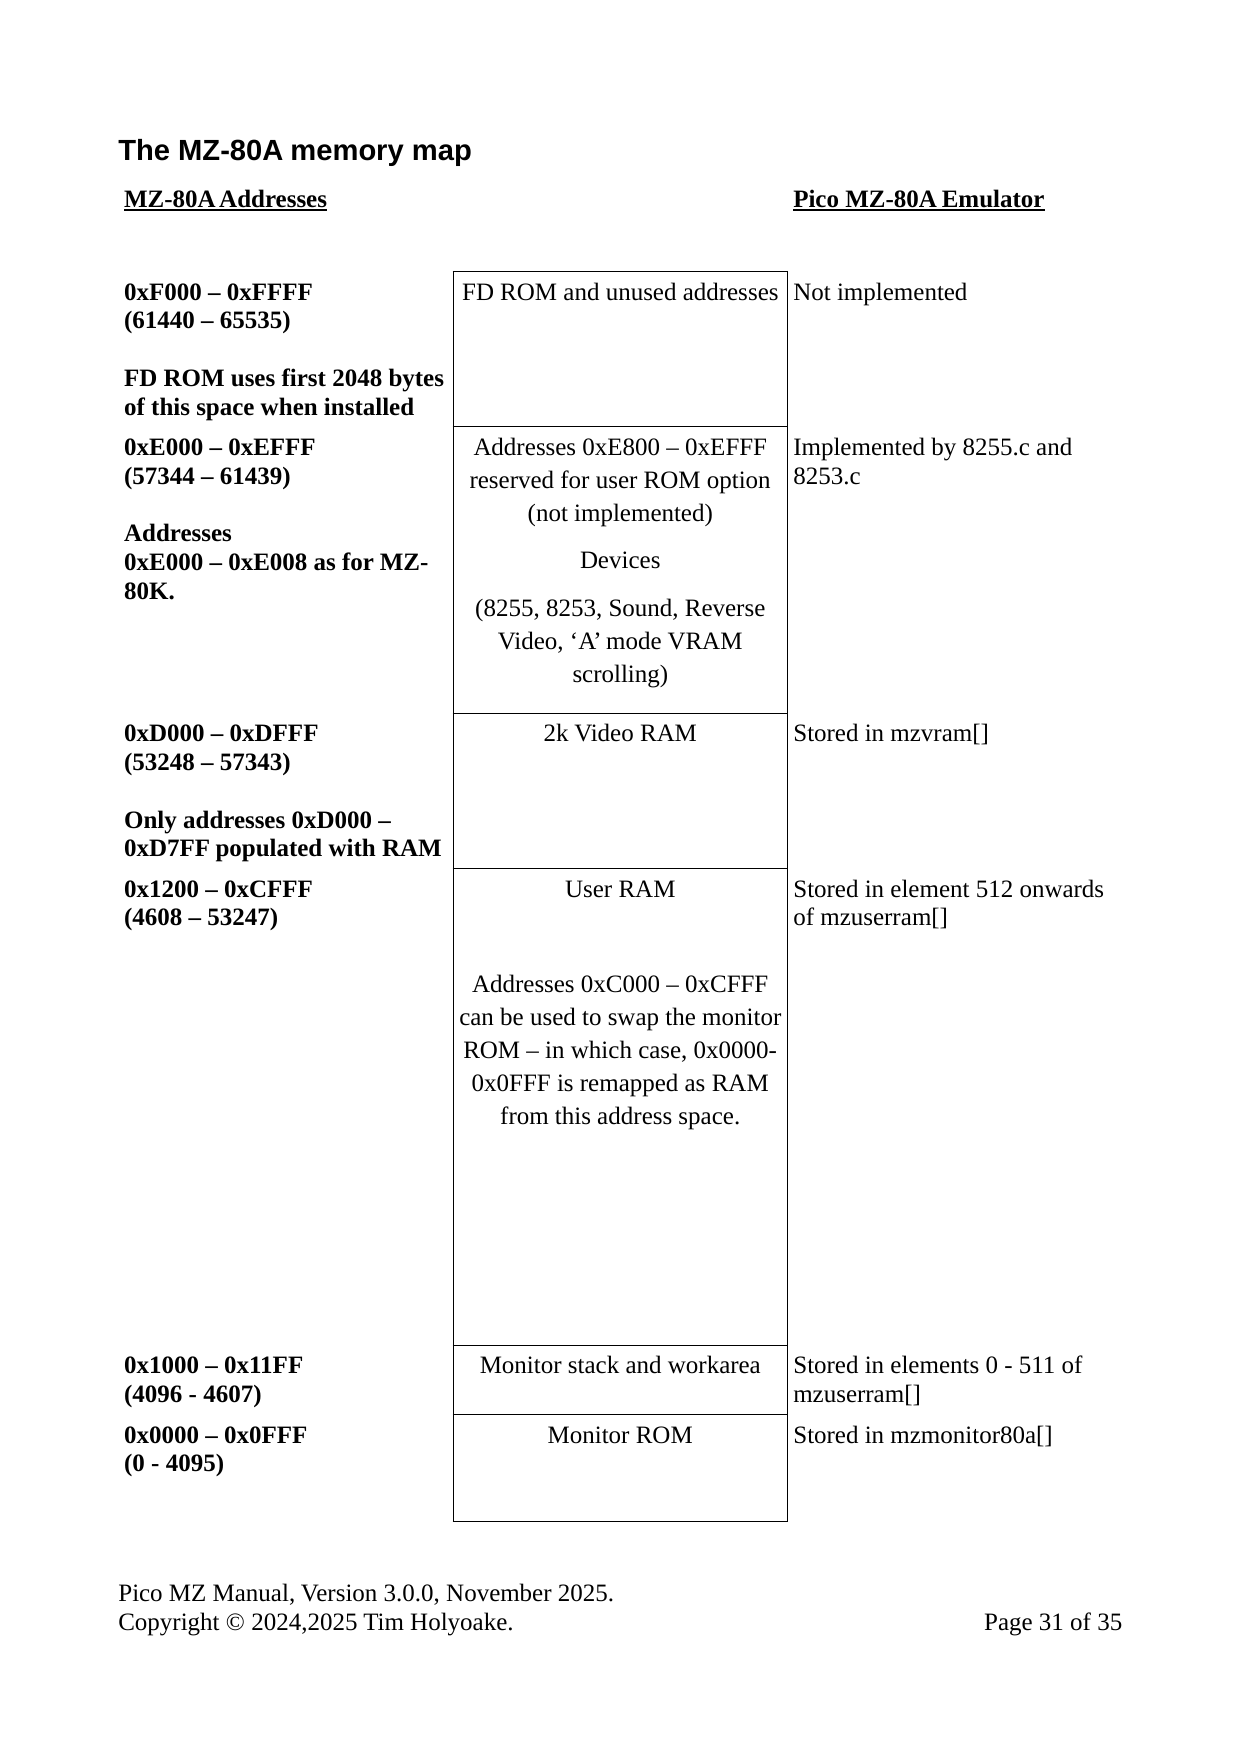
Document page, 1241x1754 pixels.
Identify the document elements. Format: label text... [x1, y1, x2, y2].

table_cell FD ROM and unused addresses [454, 272, 787, 426]
table_cell 0x1200 – 0xCFFF (4608 – 53247) [118, 868, 453, 1345]
table_cell Stored in mzvram[] [788, 713, 1122, 868]
subtitle The MZ-80A memory map [118, 133, 1122, 166]
table_header [453, 179, 787, 271]
table_header Pico MZ-80A Emulator [788, 179, 1122, 271]
table_cell 0xD000 – 0xDFFF (53248 – 57343) Only addresses 0xD000 – 0xD7FF populated with RAM [118, 713, 453, 868]
table_cell 0xF000 – 0xFFFF (61440 – 65535) FD ROM uses first 2048 bytes of this space when installed [118, 271, 453, 426]
table_cell 0x1000 – 0x11FF (4096 - 4607) [118, 1345, 453, 1414]
table_cell Implemented by 8255.c and 8253.c [788, 426, 1122, 713]
table_cell Monitor ROM [454, 1415, 787, 1521]
table_cell Monitor stack and workarea [454, 1346, 787, 1414]
table_cell User RAM Addresses 0xC000 – 0xCFFF can be used to swap the monitor ROM – in which case, 0x0000-0x0FFF is remapped as RAM from this address space. [454, 869, 787, 1345]
table_header MZ-80A Addresses [118, 179, 453, 271]
table_cell Stored in element 512 onwards of mzuserram[] [788, 868, 1122, 1345]
table_cell 0xE000 – 0xEFFF (57344 – 61439) Addresses 0xE000 – 0xE008 as for MZ-80K. [118, 426, 453, 713]
table_cell Addresses 0xE800 – 0xEFFF reserved for user ROM option (not implemented) Devices (8255, 8253, Sound, Reverse Video, ‘A’ mode VRAM scrolling) [454, 427, 787, 713]
table_cell 0x0000 – 0x0FFF (0 - 4095) [118, 1414, 453, 1521]
table_cell Stored in mzmonitor80a[] [788, 1414, 1122, 1521]
table_cell Not implemented [788, 271, 1122, 426]
table_cell 2k Video RAM [454, 714, 787, 868]
table_cell Stored in elements 0 - 511 of mzuserram[] [788, 1345, 1122, 1414]
